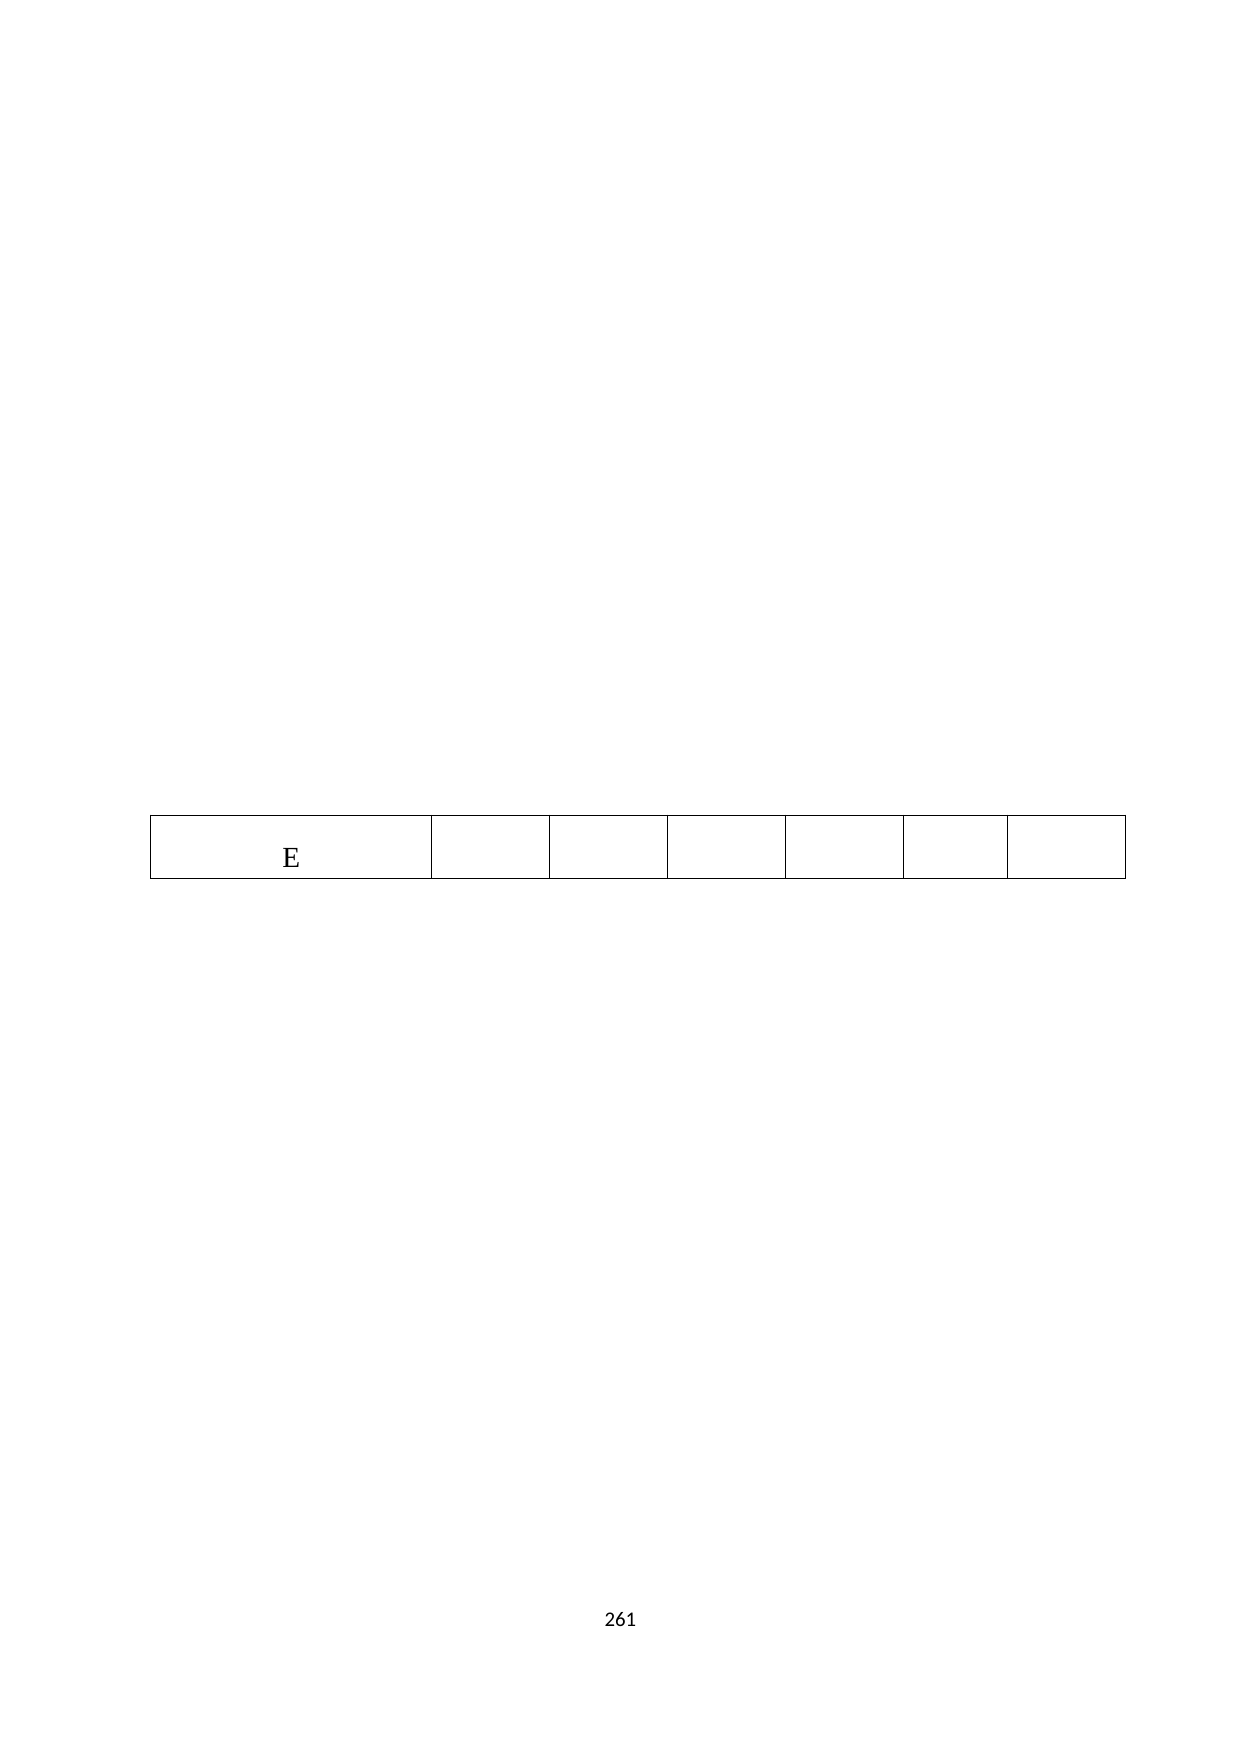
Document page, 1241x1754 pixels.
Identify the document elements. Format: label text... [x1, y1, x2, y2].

table_cell [904, 816, 1007, 878]
table_cell [550, 816, 667, 878]
table_cell [432, 816, 549, 878]
table_cell E [151, 816, 431, 878]
table_cell [786, 816, 903, 878]
table_cell [1008, 816, 1125, 878]
table_cell [668, 816, 785, 878]
